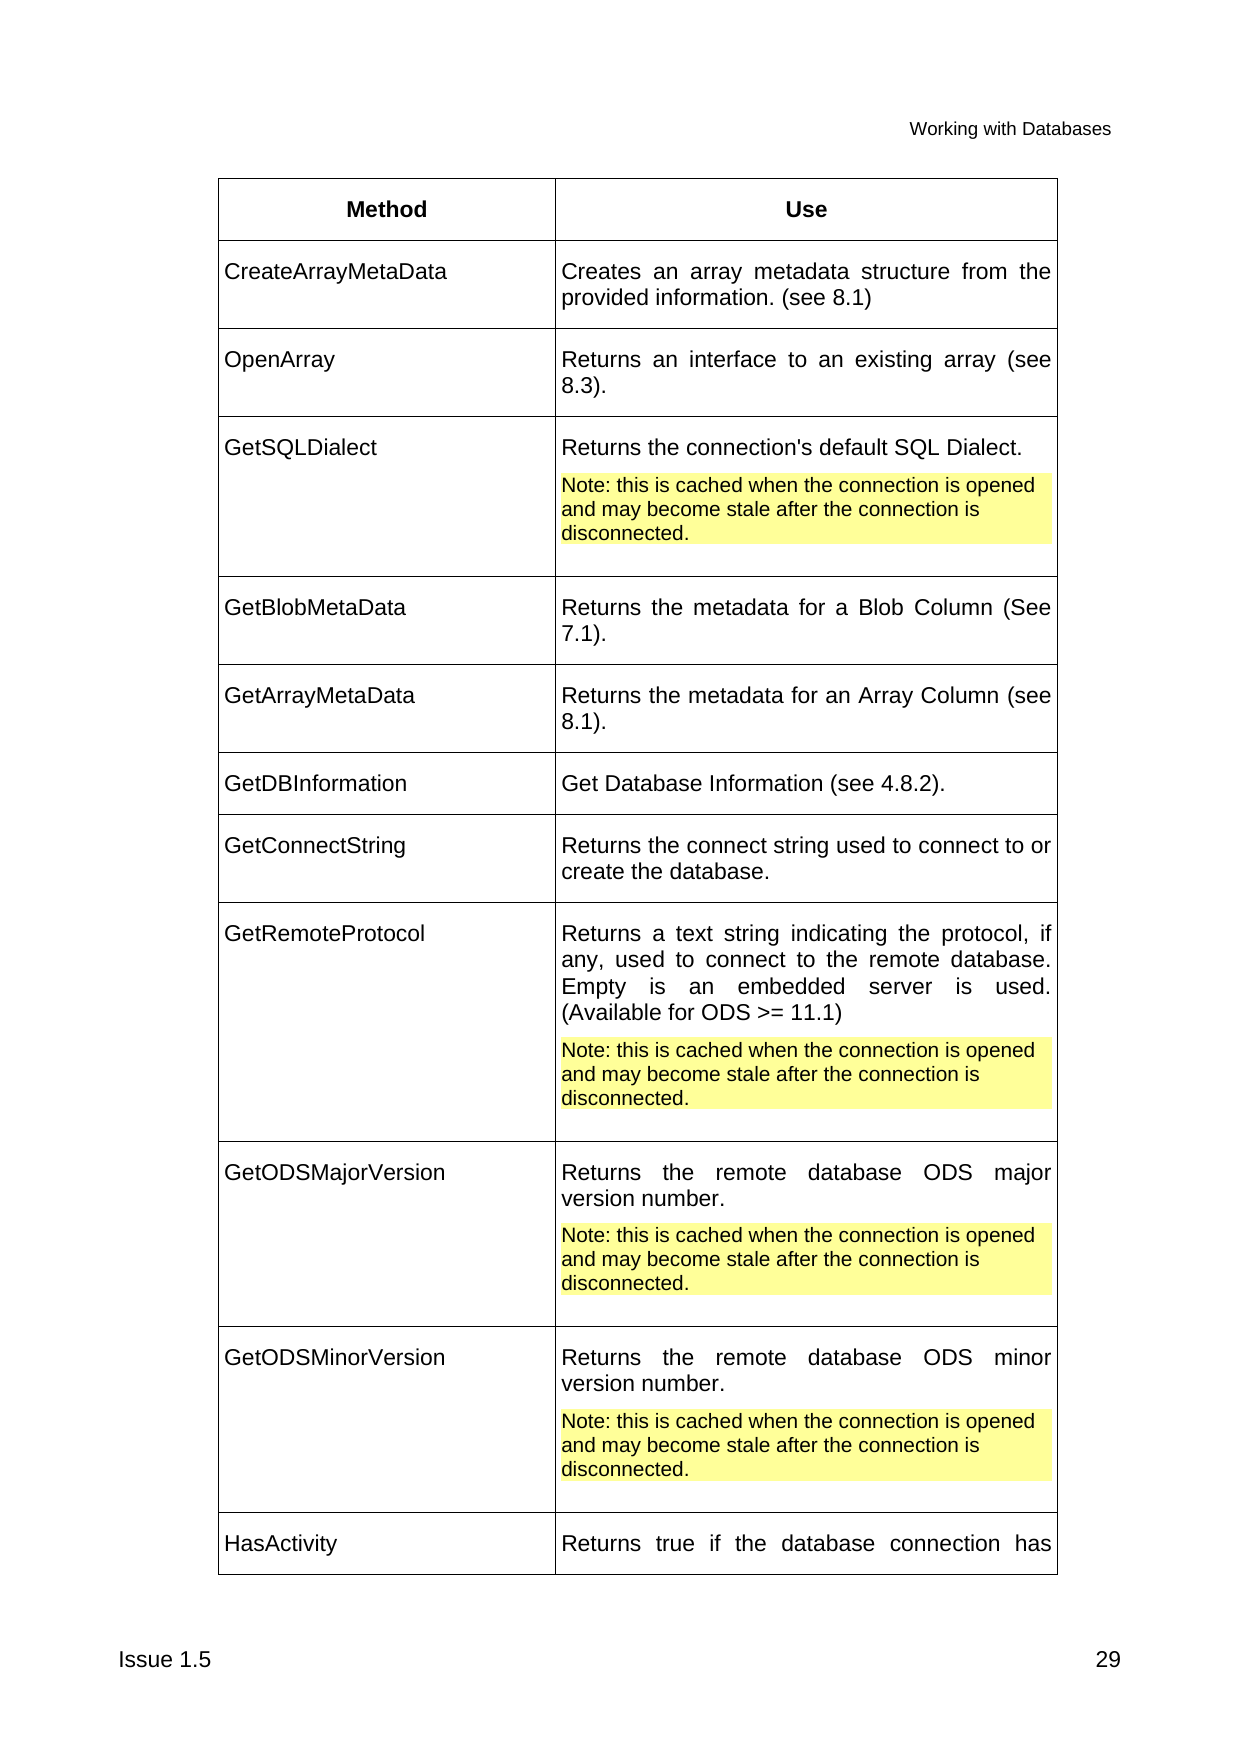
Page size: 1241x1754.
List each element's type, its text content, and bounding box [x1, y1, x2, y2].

table_cell Returns a text string indicating the protocol, if any, used to connect to the remote database. Empty is an embedded server is used. (Available for ODS >= 11.1) Note: this is cached when the connection is opened and may become stale after the connection is disconnected. [556, 903, 1057, 1141]
table_cell Get Database Information (see 4.8.2). [556, 753, 1057, 814]
table_cell GetBlobMetaData [219, 577, 555, 664]
table_cell Returns the connect string used to connect to or create the database. [556, 815, 1057, 902]
table_cell GetODSMinorVersion [219, 1327, 555, 1512]
table_cell GetConnectString [219, 815, 555, 902]
table_cell Returns the remote database ODS minor version number. Note: this is cached when the connection is opened and may become stale after the connection is disconnected. [556, 1327, 1057, 1512]
table_cell GetDBInformation [219, 753, 555, 814]
table_cell GetODSMajorVersion [219, 1142, 555, 1326]
table_cell Returns the metadata for an Array Column (see 8.1). [556, 665, 1057, 752]
table_cell Creates an array metadata structure from the provided information. (see 8.1) [556, 241, 1057, 328]
table_header Method [219, 179, 555, 240]
table_cell GetArrayMetaData [219, 665, 555, 752]
table_cell Returns an interface to an existing array (see 8.3). [556, 329, 1057, 416]
table_cell Returns true if the database connection has [556, 1513, 1057, 1574]
table_cell GetSQLDialect [219, 417, 555, 576]
table_cell OpenArray [219, 329, 555, 416]
table_cell HasActivity [219, 1513, 555, 1574]
table_cell CreateArrayMetaData [219, 241, 555, 328]
table_cell Returns the connection's default SQL Dialect. Note: this is cached when the connection is opened and may become stale after the connection is disconnected. [556, 417, 1057, 576]
table_header Use [556, 179, 1057, 240]
table_cell Returns the remote database ODS major version number. Note: this is cached when the connection is opened and may become stale after the connection is disconnected. [556, 1142, 1057, 1326]
table_cell Returns the metadata for a Blob Column (See 7.1). [556, 577, 1057, 664]
table_cell GetRemoteProtocol [219, 903, 555, 1141]
